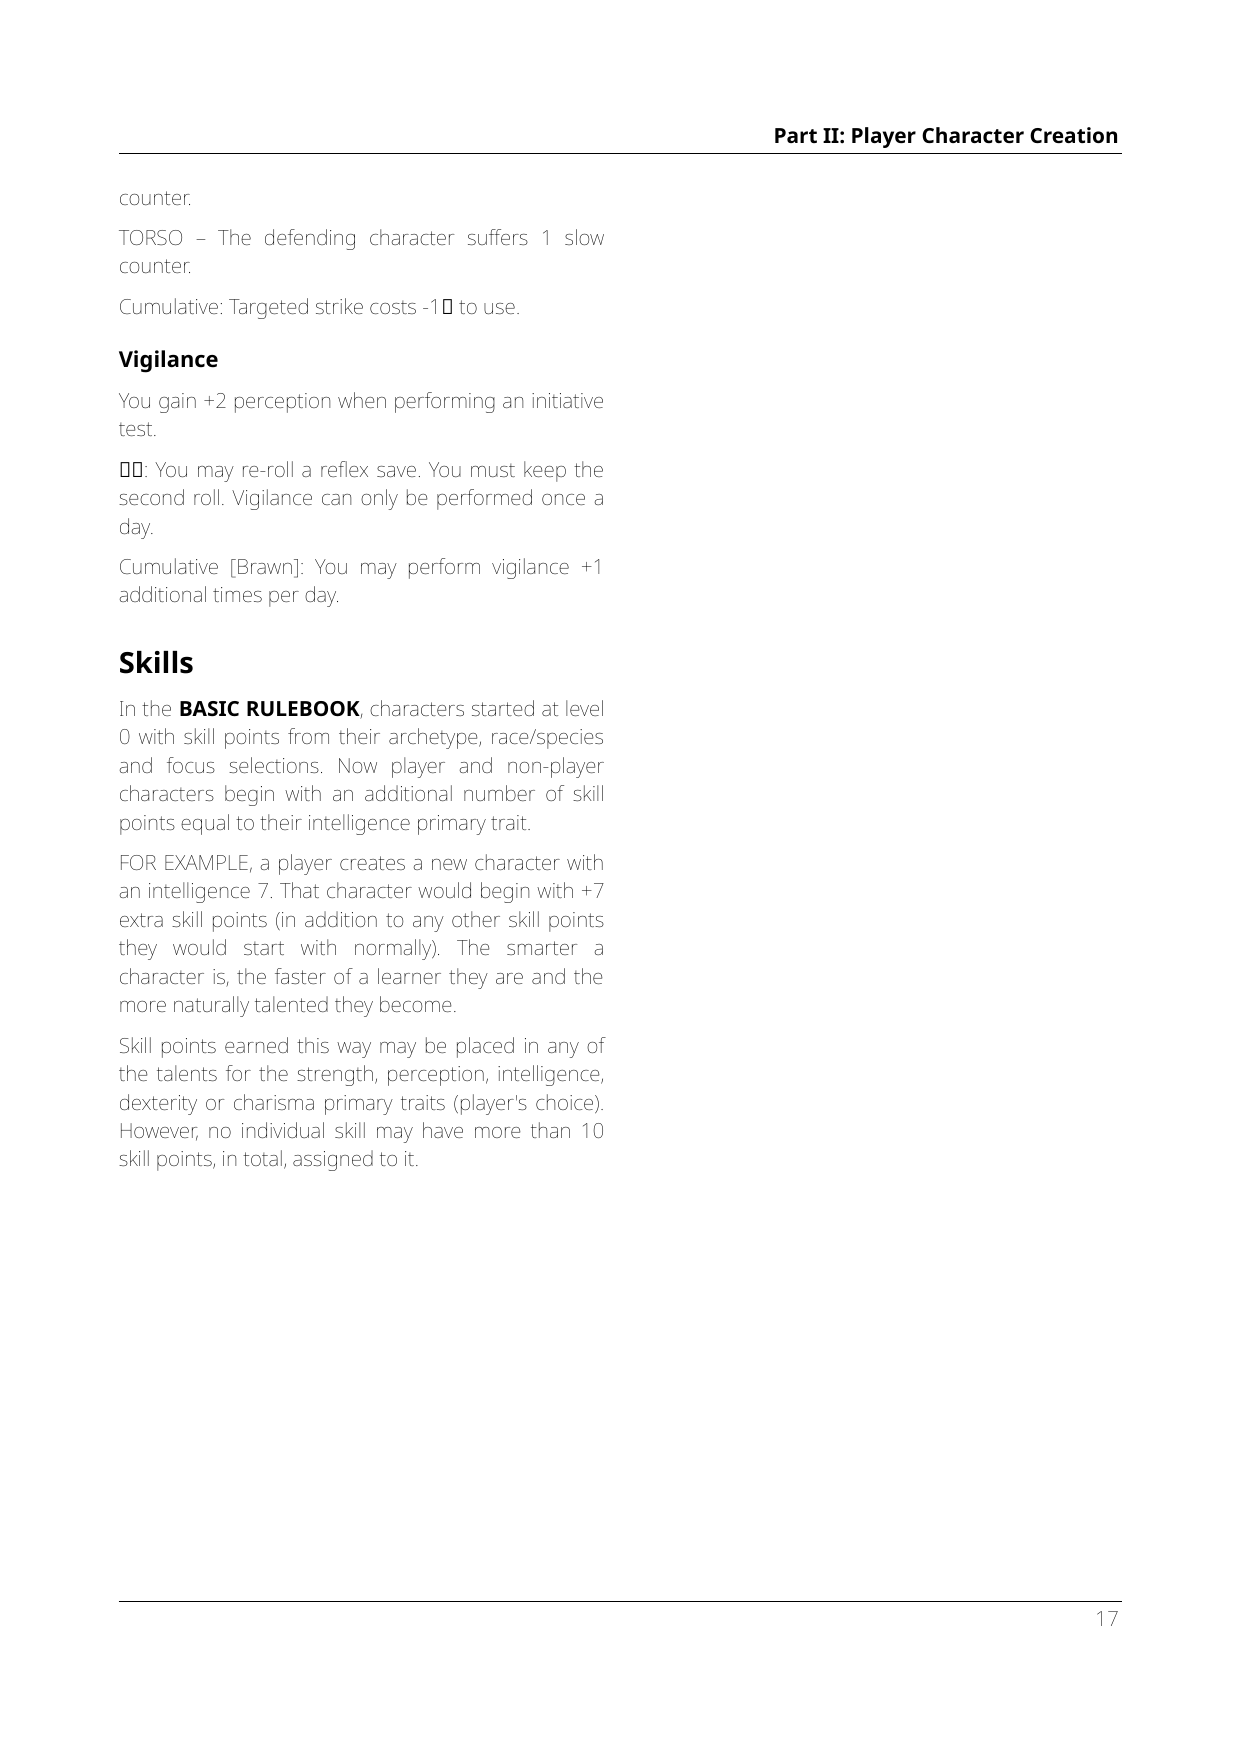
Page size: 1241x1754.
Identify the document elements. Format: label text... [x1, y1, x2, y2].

text : You may re-roll a reflex save. You must keep the second roll. Vigilance can only be performed once a day. [118, 455, 605, 540]
text FOR EXAMPLE, a player creates a new character with an intelligence 7. That character would begin with +7 extra skill points (in addition to any other skill points they would start with normally). The smarter a character is, the faster of a learner they are and the more naturally talented they become. [118, 848, 605, 1019]
text Cumulative: Targeted strike costs -1 to use. [118, 292, 605, 320]
text In the BASIC RULEBOOK, characters started at level 0 with skill points from their archetype, race/species and focus selections. Now player and non-player characters begin with an additional number of skill points equal to their intelligence primary trait. [118, 694, 605, 836]
text You gain +2 perception when performing an initiative test. [118, 386, 605, 443]
text Vigilance [118, 344, 605, 374]
text Cumulative [Brawn]: You may perform vigilance +1 additional times per day. [118, 552, 605, 609]
text counter. [118, 183, 605, 211]
text Skill points earned this way may be placed in any of the talents for the strength, perception, intelligence, dexterity or charisma primary traits (player's choice). However, no individual skill may have more than 10 skill points, in total, assigned to it. [118, 1031, 605, 1173]
text TORSO – The defending character suffers 1 slow counter. [118, 223, 605, 280]
subtitle Skills [118, 642, 605, 682]
